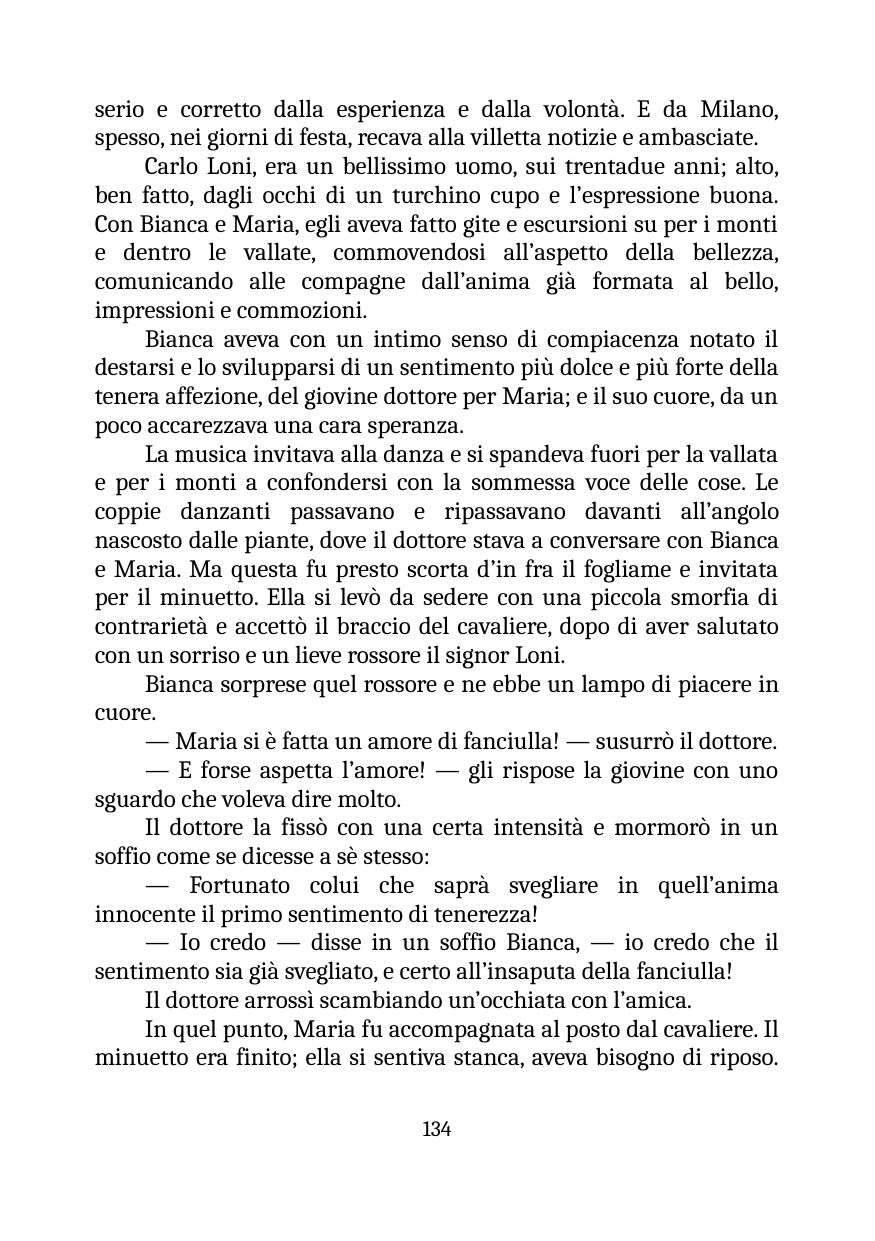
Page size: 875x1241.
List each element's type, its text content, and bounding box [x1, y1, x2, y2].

text Carlo Loni, era un bellissimo uomo, sui trentadue anni; alto, ben fatto, dagli occhi di un turchino cupo e l’espressione buona. Con Bianca e Maria, egli aveva fatto gite e escursioni su per i monti e dentro le vallate, commovendosi all’aspetto della bellezza, comunicando alle compagne dall’anima già formata al bello, impressioni e commozioni. [94, 152, 779, 324]
text Il dottore arrossì scambiando un’occhiata con l’amica. [94, 986, 779, 1014]
text — Io credo — disse in un soffio Bianca, — io credo che il sentimento sia già svegliato, e certo all’insaputa della fanciulla! [94, 928, 779, 986]
text Bianca sorprese quel rossore e ne ebbe un lampo di piacere in cuore. [94, 669, 779, 727]
text — Maria si è fatta un amore di fanciulla! — susurrò il dottore. [94, 727, 779, 756]
text La musica invitava alla danza e si spandeva fuori per la vallata e per i monti a confondersi con la sommessa voce delle cose. Le coppie danzanti passavano e ripassavano davanti all’angolo nascosto dalle piante, dove il dottore stava a conversare con Bianca e Maria. Ma questa fu presto scorta d’in fra il fogliame e invitata per il minuetto. Ella si levò da sedere con una piccola smorfia di contrarietà e accettò il braccio del cavaliere, dopo di aver salutato con un sorriso e un lieve rossore il signor Loni. [94, 439, 779, 669]
text — E forse aspetta l’amore! — gli rispose la giovine con uno sguardo che voleva dire molto. [94, 756, 779, 813]
text Bianca aveva con un intimo senso di compiacenza notato il destarsi e lo svilupparsi di un sentimento più dolce e più forte della tenera affezione, del giovine dottore per Maria; e il suo cuore, da un poco accarezzava una cara speranza. [94, 324, 779, 439]
text Il dottore la fissò con una certa intensità e mormorò in un soffio come se dicesse a sè stesso: [94, 813, 779, 871]
text — Fortunato colui che saprà svegliare in quell’anima innocente il primo sentimento di tenerezza! [94, 871, 779, 928]
text In quel punto, Maria fu accompagnata al posto dal cavaliere. Il minuetto era finito; ella si sentiva stanca, aveva bisogno di riposo. [94, 1014, 779, 1072]
text serio e corretto dalla esperienza e dalla volontà. E da Milano, spesso, nei giorni di festa, recava alla villetta notizie e ambasciate. [94, 94, 779, 152]
